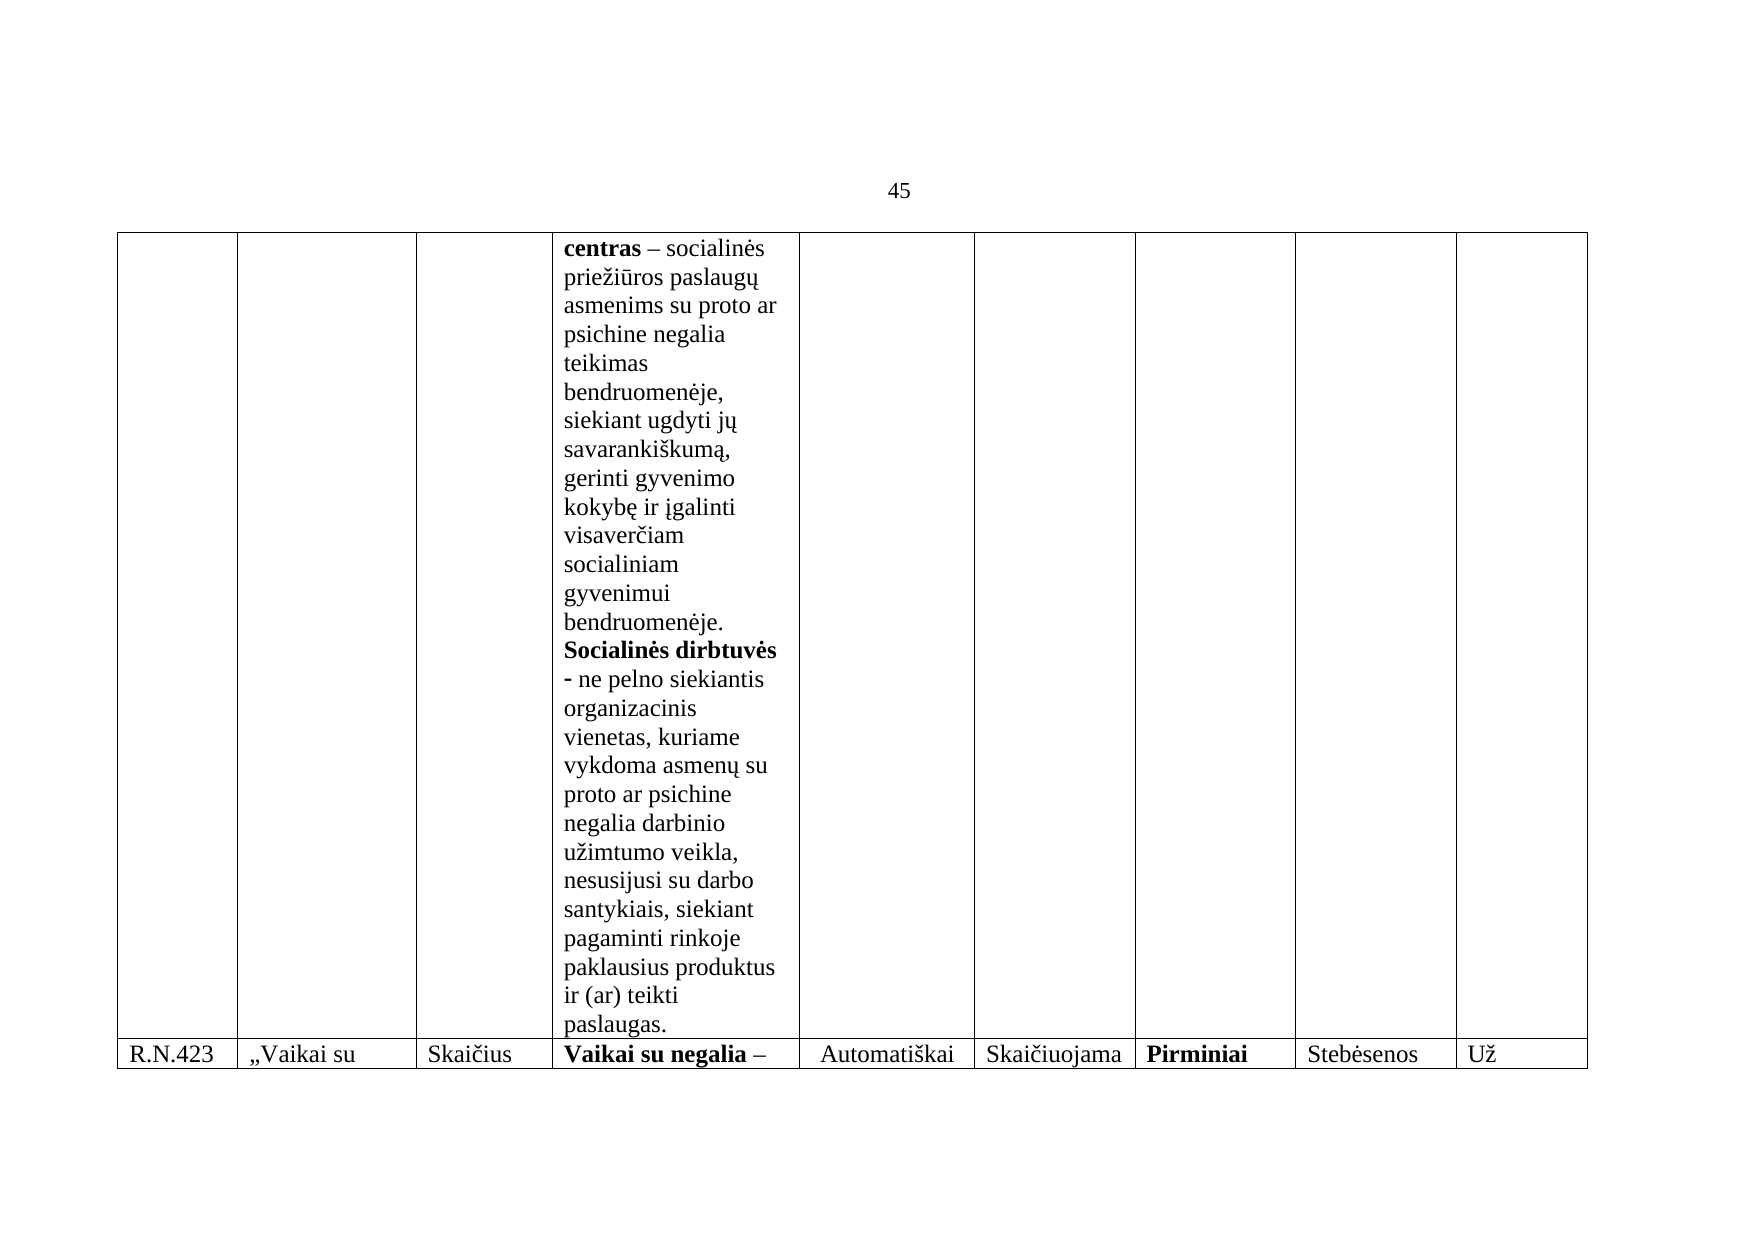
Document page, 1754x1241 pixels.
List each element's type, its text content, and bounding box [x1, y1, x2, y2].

table_cell [238, 233, 416, 1038]
table_cell Stebėsenos [1296, 1039, 1456, 1068]
table_cell [1457, 233, 1587, 1038]
table_cell [1296, 233, 1456, 1038]
table_cell Vaikai su negalia – [553, 1039, 799, 1068]
table_cell „Vaikai su [238, 1039, 416, 1068]
table_cell centras – socialinės priežiūros paslaugų asmenims su proto ar psichine negalia teikimas bendruomenėje, siekiant ugdyti jų savarankiškumą, gerinti gyvenimo kokybę ir įgalinti visaverčiam socialiniam gyvenimui bendruomenėje. Socialinės dirbtuvės  ne pelno siekiantis organizacinis vienetas, kuriame vykdoma asmenų su proto ar psichine negalia darbinio užimtumo veikla, nesusijusi su darbo santykiais, siekiant pagaminti rinkoje paklausius produktus ir (ar) teikti paslaugas. [553, 233, 799, 1038]
table_cell [975, 233, 1135, 1038]
table_cell Už [1457, 1039, 1587, 1068]
table_cell Pirminiai [1136, 1039, 1295, 1068]
table_cell R.N.423 [118, 1039, 237, 1068]
table_cell Skaičius [417, 1039, 552, 1068]
table_cell Automatiškai [800, 1039, 974, 1068]
table_cell [113, 1038, 117, 1068]
table_cell [1136, 233, 1295, 1038]
table_cell [417, 233, 552, 1038]
table_cell Skaičiuojama [975, 1039, 1135, 1068]
table_cell [113, 232, 117, 1038]
table_cell [800, 233, 974, 1038]
table_cell [118, 233, 237, 1038]
